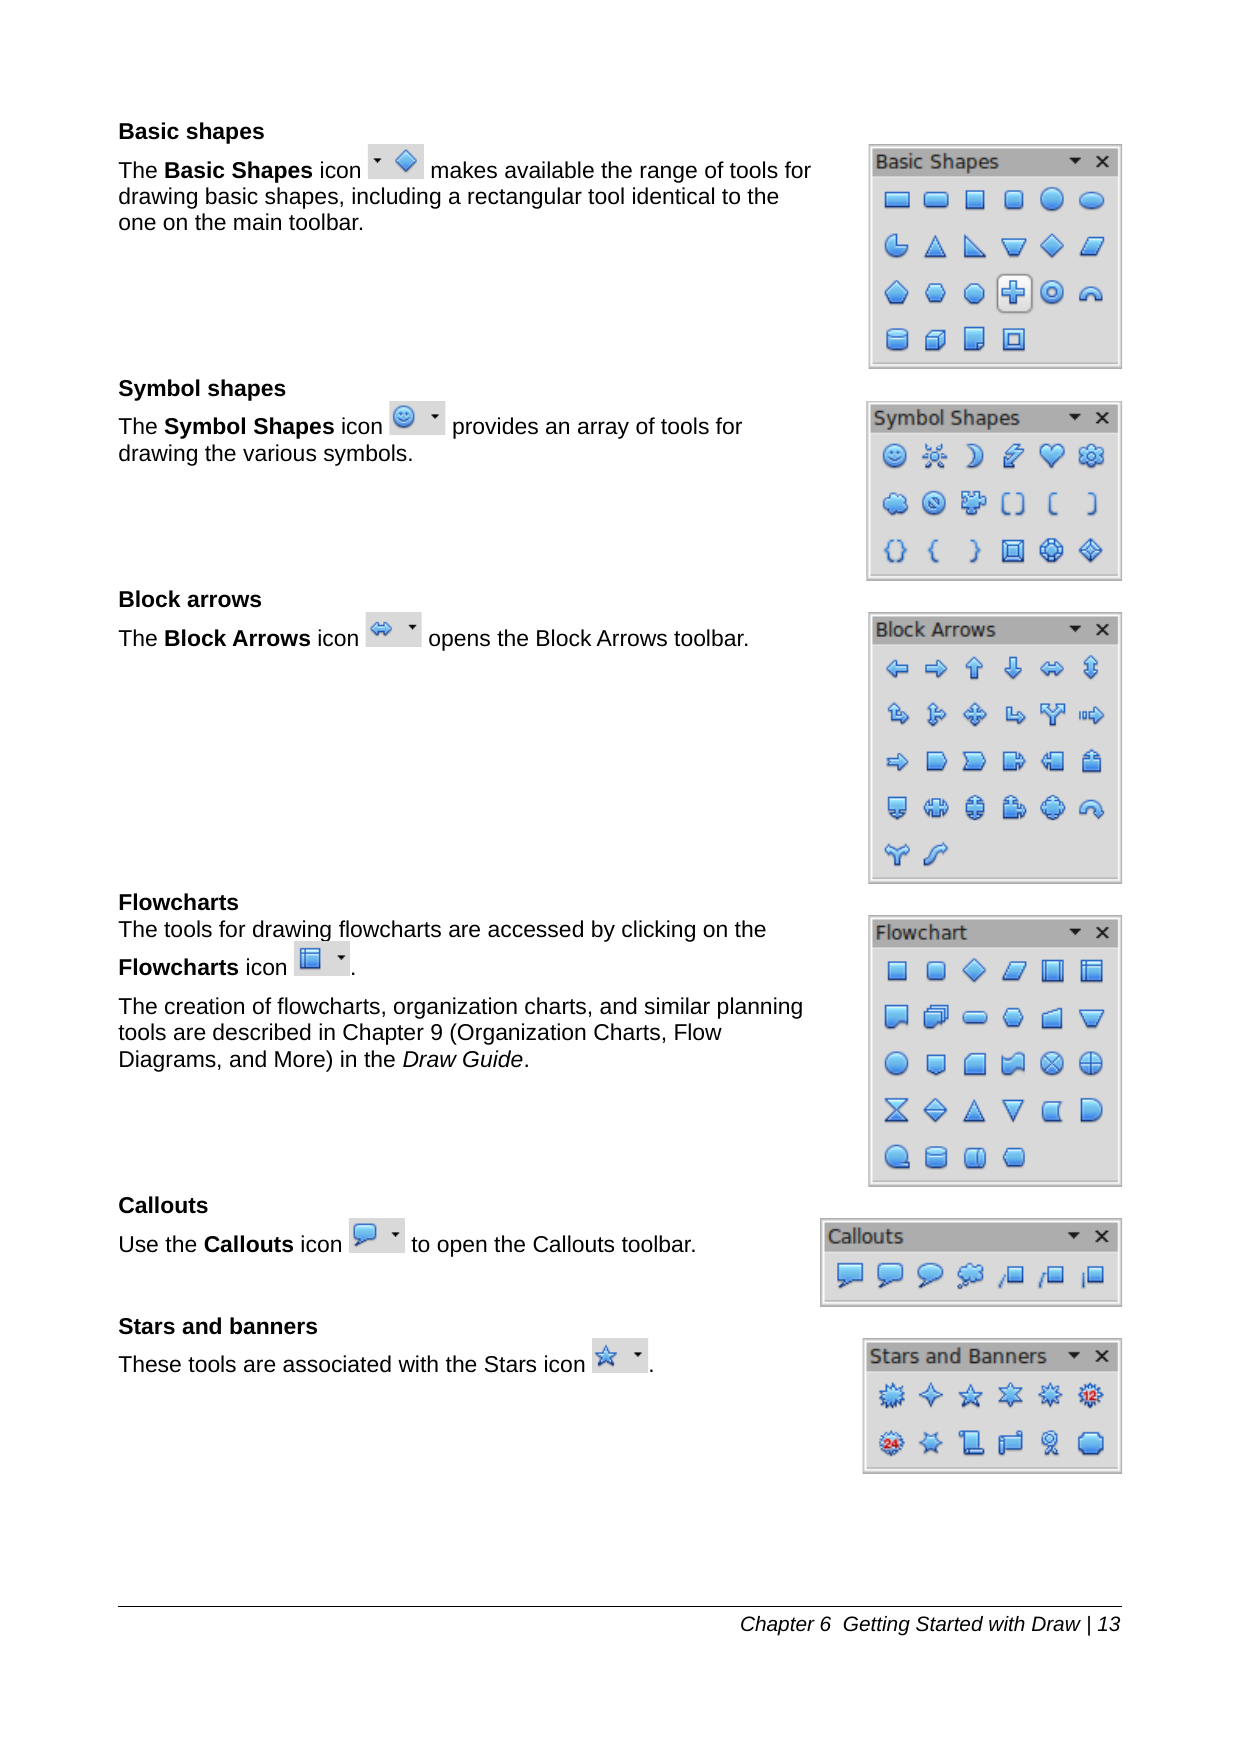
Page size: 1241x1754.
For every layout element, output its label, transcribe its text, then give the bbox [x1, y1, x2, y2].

picture [868, 915, 1123, 1187]
table_header The tools for drawing flowcharts are accessed by clicking on the Flowcharts icon . The creation of flowcharts, organization charts, and similar planning tools are described in Chapter 9 (Organization Charts, Flow Diagrams, and More) in the Draw Guide. [118, 916, 823, 1186]
picture [820, 1218, 1123, 1307]
text Stars and banners [118, 1313, 1122, 1339]
table_header [764, 1219, 820, 1307]
text Basic shapes [118, 118, 1122, 144]
picture [868, 144, 1123, 369]
table_header These tools are associated with the Stars icon . [118, 1339, 787, 1494]
text Block arrows [118, 586, 1122, 613]
picture [389, 401, 446, 435]
picture [592, 1338, 649, 1373]
picture [365, 612, 422, 647]
picture [868, 612, 1123, 884]
text Callouts [118, 1192, 1122, 1219]
text Symbol shapes [118, 375, 1122, 401]
table_header [787, 1339, 1122, 1494]
table_header [823, 916, 868, 1186]
table_header [813, 145, 868, 369]
picture [862, 1338, 1123, 1474]
table_header [802, 401, 866, 580]
table_header The Basic Shapes icon makes available the range of tools for drawing basic shapes, including a rectangular tool identical to the one on the main toolbar. [118, 145, 812, 369]
picture [866, 401, 1123, 581]
table_header Use the Callouts icon to open the Callouts toolbar. [118, 1219, 764, 1307]
picture [367, 144, 424, 179]
picture [348, 1218, 405, 1253]
picture [293, 941, 350, 976]
table_header The Block Arrows icon opens the Block Arrows toolbar. [118, 613, 821, 883]
table_header The Symbol Shapes icon provides an array of tools for drawing the various symbols. [118, 401, 802, 580]
table_header [821, 613, 868, 883]
text Flowcharts [118, 889, 1122, 916]
